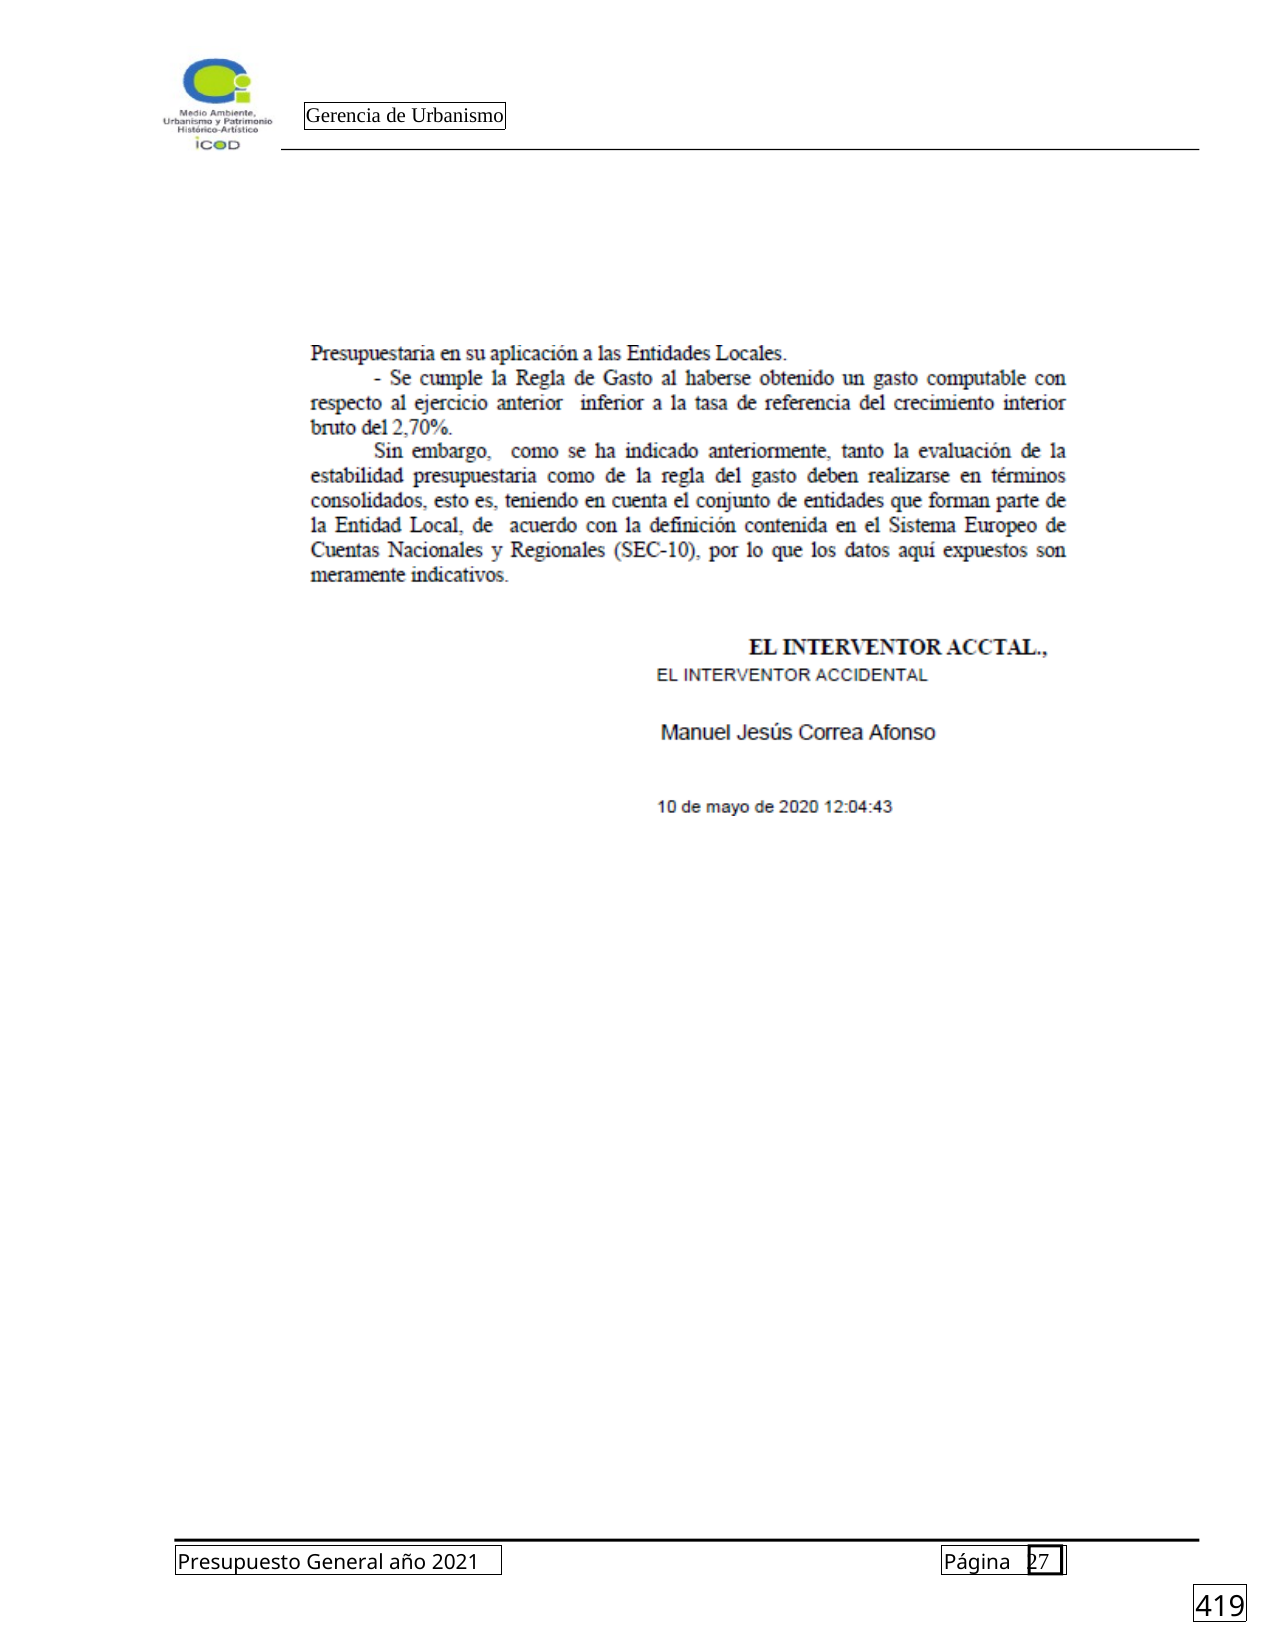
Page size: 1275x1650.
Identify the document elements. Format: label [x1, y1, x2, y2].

picture [153, 46, 281, 170]
picture [309, 345, 1068, 816]
